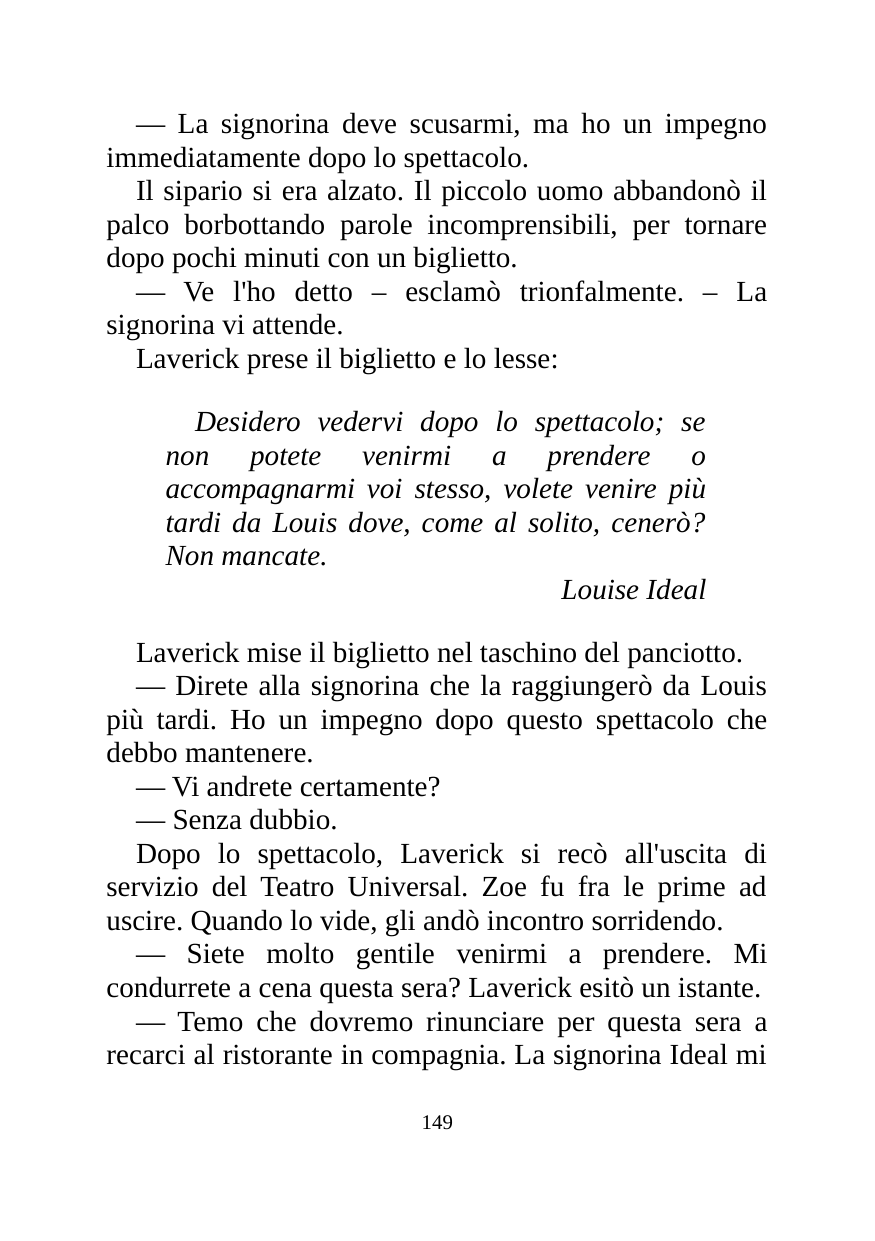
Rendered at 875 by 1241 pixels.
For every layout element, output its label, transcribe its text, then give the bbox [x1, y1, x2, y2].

text — Temo che dovremo rinunciare per questa sera a recarci al ristorante in compagnia. La signorina Ideal mi [106, 1004, 768, 1071]
text — Ve l'ho detto – esclamò trionfalmente. – La signorina vi attende. [106, 274, 768, 341]
text Dopo lo spettacolo, Laverick si recò all'uscita di servizio del Teatro Universal. Zoe fu fra le prime ad uscire. Quando lo vide, gli andò incontro sorridendo. [106, 836, 768, 937]
text — Siete molto gentile venirmi a prendere. Mi condurrete a cena questa sera? Laverick esitò un istante. [106, 937, 768, 1004]
text — Senza dubbio. [106, 802, 768, 836]
text — La signorina deve scusarmi, ma ho un impegno immediatamente dopo lo spettacolo. [106, 106, 768, 173]
text Laverick mise il biglietto nel taschino del panciotto. [106, 635, 768, 668]
text Laverick prese il biglietto e lo lesse: [106, 341, 768, 374]
text Louise Ideal [165, 572, 709, 605]
text Il sipario si era alzato. Il piccolo uomo abbandonò il palco borbottando parole incomprensibili, per tornare dopo pochi minuti con un biglietto. [106, 173, 768, 274]
text Desidero vedervi dopo lo spettacolo; se non potete venirmi a prendere o accompagnarmi voi stesso, volete venire più tardi da Louis dove, come al solito, cenerò? Non mancate. [165, 404, 709, 572]
text — Direte alla signorina che la raggiungerò da Louis più tardi. Ho un impegno dopo questo spettacolo che debbo mantenere. [106, 668, 768, 769]
text — Vi andrete certamente? [106, 769, 768, 802]
